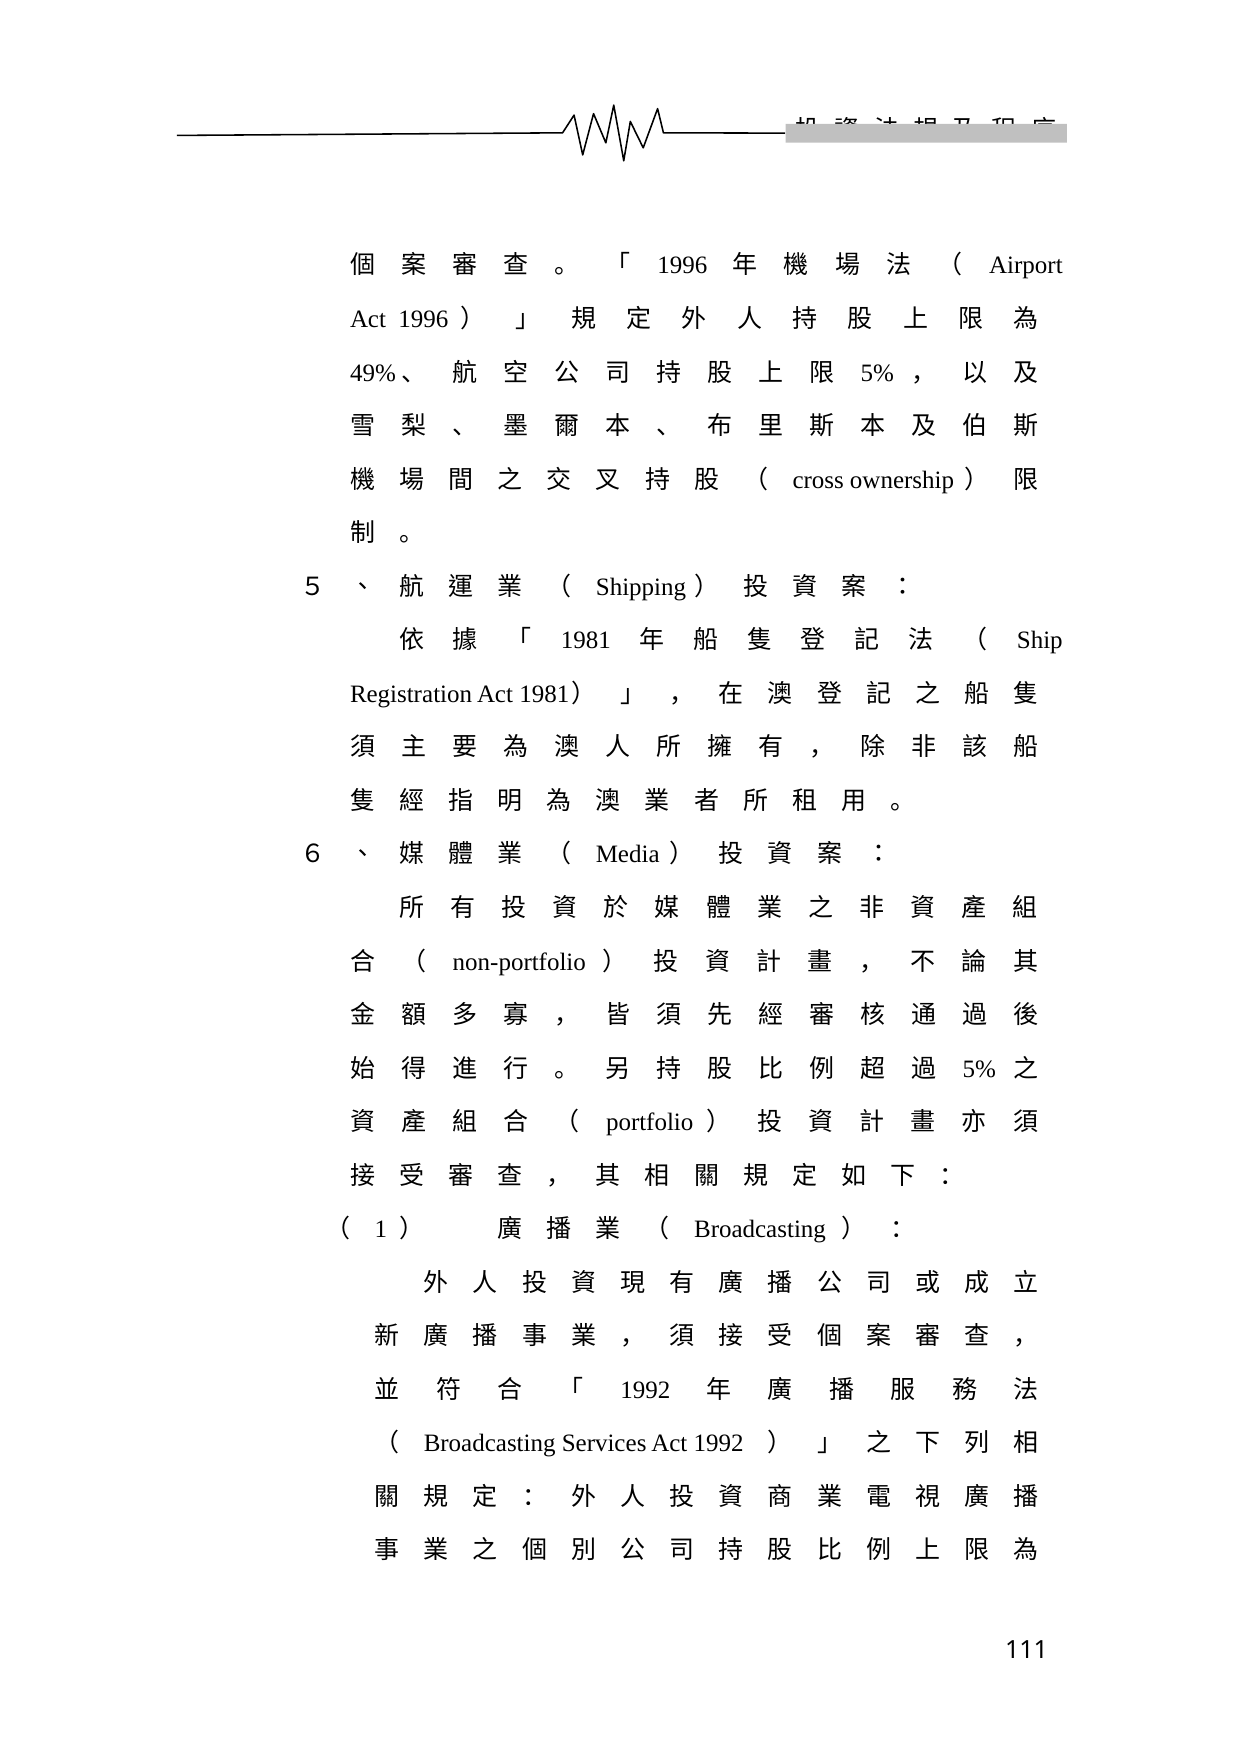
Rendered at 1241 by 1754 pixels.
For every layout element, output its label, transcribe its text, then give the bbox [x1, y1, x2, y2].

text （1） 廣播業（Broadcasting）： [301, 1200, 1063, 1253]
text 外人投資現有廣播公司或成立新廣播事業，須接受個案審查，並符合「1992年廣播服務法（Broadcasting Services Act 1992）」之下列相關規定：外人投資商業電視廣播事業之個別公司持股比例上限為 [362, 1253, 1063, 1575]
text 個案審查。「1996年機場法（Airport Act 1996）」規定外人持股上限為49%、航空公司持股上限5%，以及雪梨、墨爾本、布里斯本及伯斯機場間之交叉持股（cross ownership）限制。 [325, 236, 1063, 557]
text 所有投資於媒體業之非資產組合（non-portfolio）投資計畫，不論其金額多寡，皆須先經審核通過後始得進行。另持股比例超過5%之資產組合（portfolio）投資計畫亦須接受審查，其相關規定如下： [325, 879, 1063, 1200]
text 依據「1981年船隻登記法（Ship Registration Act 1981）」，在澳登記之船隻須主要為澳人所擁有，除非該船隻經指明為澳業者所租用。 [325, 611, 1063, 825]
subtitle ５、航運業（Shipping）投資案： [276, 557, 1063, 611]
subtitle ６、媒體業（Media）投資案： [276, 825, 1063, 879]
